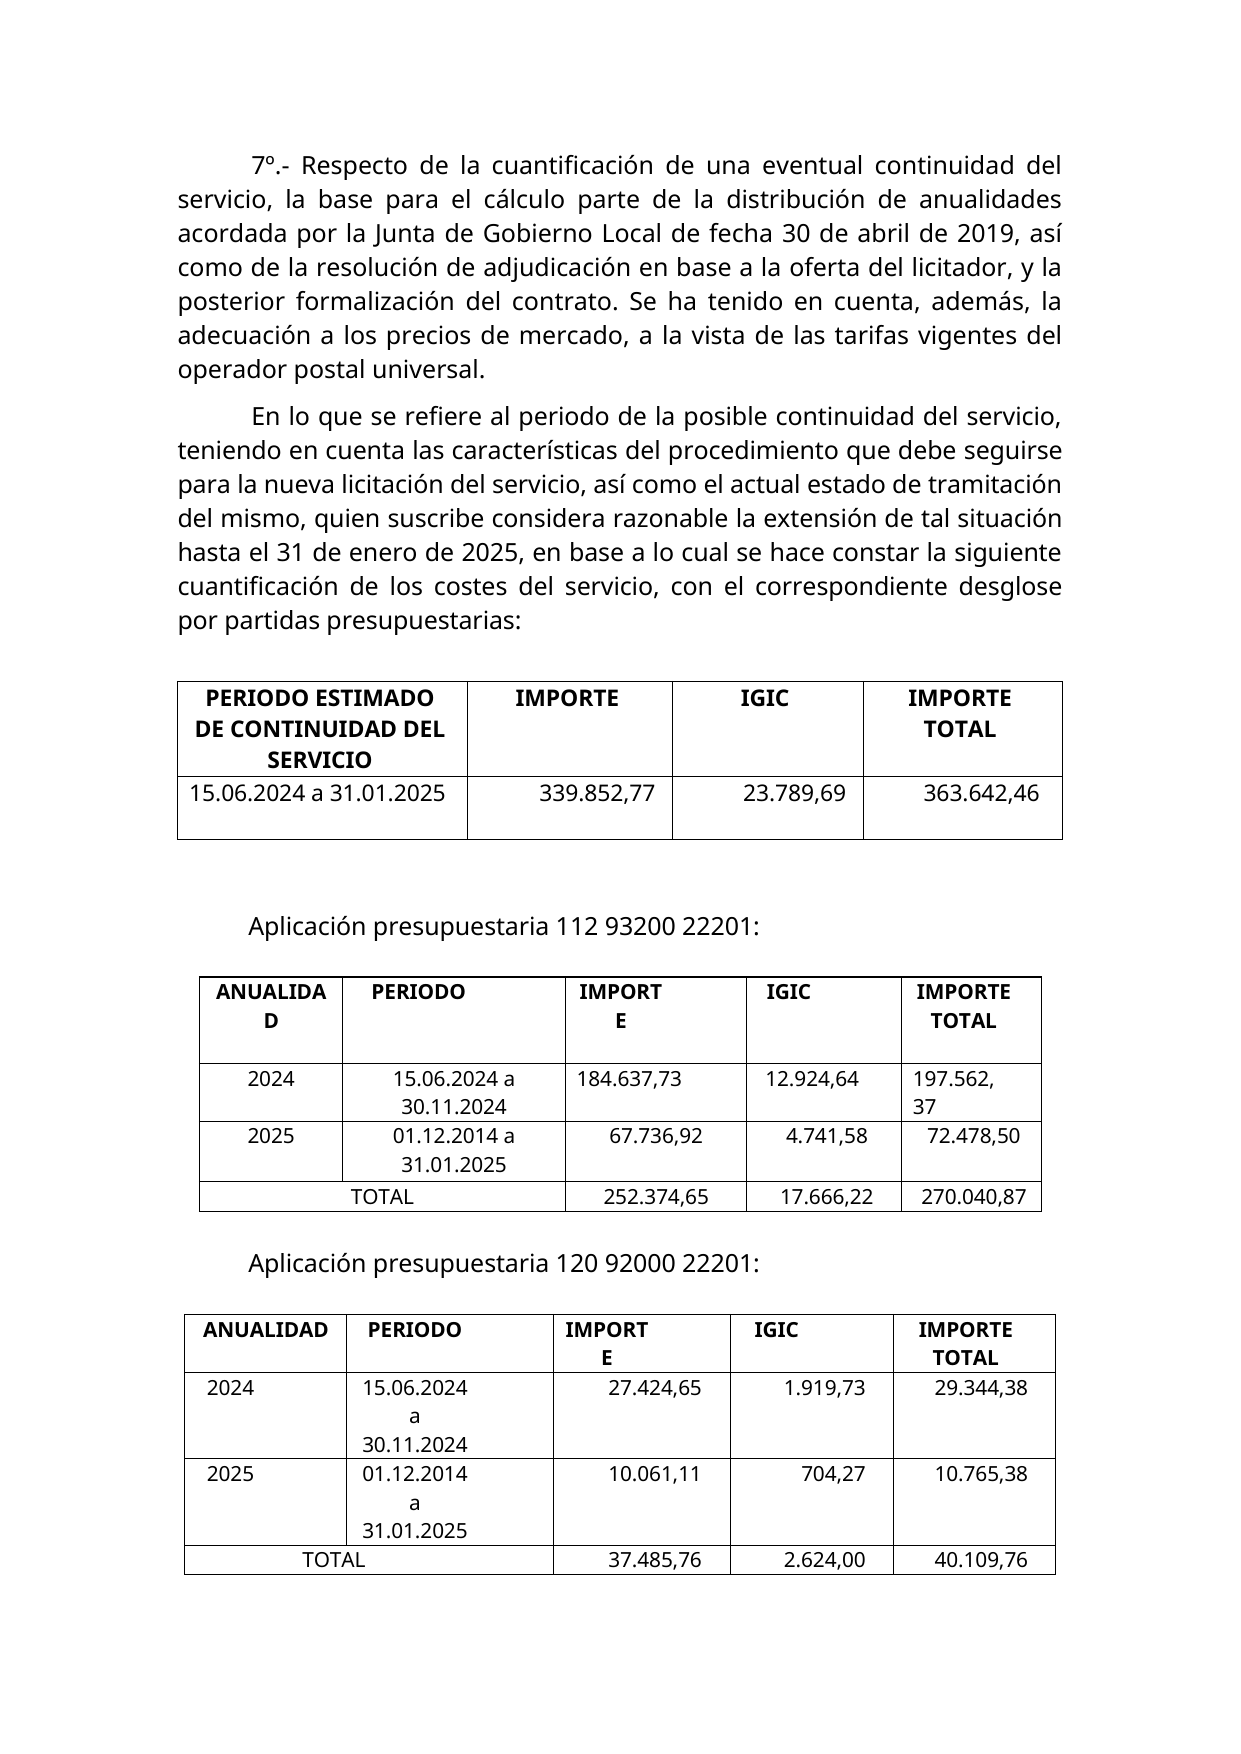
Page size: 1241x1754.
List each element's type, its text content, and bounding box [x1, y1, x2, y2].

table_cell 1.919,73 [731, 1373, 893, 1458]
table_header IGIC [673, 682, 863, 776]
table_cell 252.374,65 [566, 1182, 746, 1211]
table_cell 184.637,73 [566, 1064, 746, 1121]
table_cell 01.12.2014 a 31.01.2025 [343, 1122, 565, 1181]
table_header IMPORTE TOTAL [864, 682, 1062, 776]
text En lo que se refiere al periodo de la posible continuidad del servicio, teniendo en cuenta las características del procedimiento que debe seguirse para la nueva licitación del servicio, así como el actual estado de tramitación del mismo, quien suscribe considera razonable la extensión de tal situación hasta el 31 de enero de 2025, en base a lo cual se hace constar la siguiente cuantificación de los costes del servicio, con el correspondiente desglose por partidas presupuestarias: [177, 398, 1063, 637]
table_cell 01.12.2014 a 31.01.2025 [347, 1459, 553, 1544]
table_cell 67.736,92 [566, 1122, 746, 1181]
table_cell 29.344,38 [894, 1373, 1055, 1458]
table_cell 2024 [185, 1373, 346, 1458]
table_cell 197.562,37 [902, 1064, 1041, 1121]
table_cell 2025 [200, 1122, 342, 1181]
table_cell 2025 [185, 1459, 346, 1544]
text Aplicación presupuestaria 120 92000 22201: [248, 1246, 992, 1280]
table_cell 72.478,50 [902, 1122, 1041, 1181]
table_cell 15.06.2024 a 30.11.2024 [347, 1373, 553, 1458]
table_header IMPORTE TOTAL [902, 978, 1041, 1063]
table_cell TOTAL [200, 1182, 565, 1211]
table_header IGIC [731, 1315, 893, 1372]
table_cell 37.485,76 [554, 1546, 730, 1574]
table_cell 2.624,00 [731, 1546, 893, 1574]
table_header PERIODO [347, 1315, 553, 1372]
table_cell 363.642,46 [864, 777, 1062, 839]
table_cell 339.852,77 [468, 777, 672, 839]
table_header ANUALIDAD [200, 978, 342, 1063]
text Aplicación presupuestaria 112 93200 22201: [248, 908, 992, 942]
table_header IMPORTE [468, 682, 672, 776]
table_cell 2024 [200, 1064, 342, 1121]
table_cell 27.424,65 [554, 1373, 730, 1458]
table_cell 704,27 [731, 1459, 893, 1544]
table_header IMPORTE [554, 1315, 730, 1372]
table_header IMPORTE TOTAL [894, 1315, 1055, 1372]
table_cell 40.109,76 [894, 1546, 1055, 1574]
table_cell 10.765,38 [894, 1459, 1055, 1544]
table_cell 15.06.2024 a 31.01.2025 [178, 777, 467, 839]
table_cell TOTAL [185, 1546, 553, 1574]
table_header PERIODO [343, 978, 565, 1063]
table_cell 23.789,69 [673, 777, 863, 839]
table_cell 270.040,87 [902, 1182, 1041, 1211]
table_cell 17.666,22 [747, 1182, 901, 1211]
table_cell 10.061,11 [554, 1459, 730, 1544]
table_cell 12.924,64 [747, 1064, 901, 1121]
table_cell 4.741,58 [747, 1122, 901, 1181]
table_header PERIODO ESTIMADO DE CONTINUIDAD DEL SERVICIO [178, 682, 467, 776]
table_cell 15.06.2024 a 30.11.2024 [343, 1064, 565, 1121]
table_header ANUALIDAD [185, 1315, 346, 1372]
text 7º.- Respecto de la cuantificación de una eventual continuidad del servicio, la base para el cálculo parte de la distribución de anualidades acordada por la Junta de Gobierno Local de fecha 30 de abril de 2019, así como de la resolución de adjudicación en base a la oferta del licitador, y la posterior formalización del contrato. Se ha tenido en cuenta, además, la adecuación a los precios de mercado, a la vista de las tarifas vigentes del operador postal universal. [177, 148, 1063, 386]
table_header IMPORTE [566, 978, 746, 1063]
table_header IGIC [747, 978, 901, 1063]
